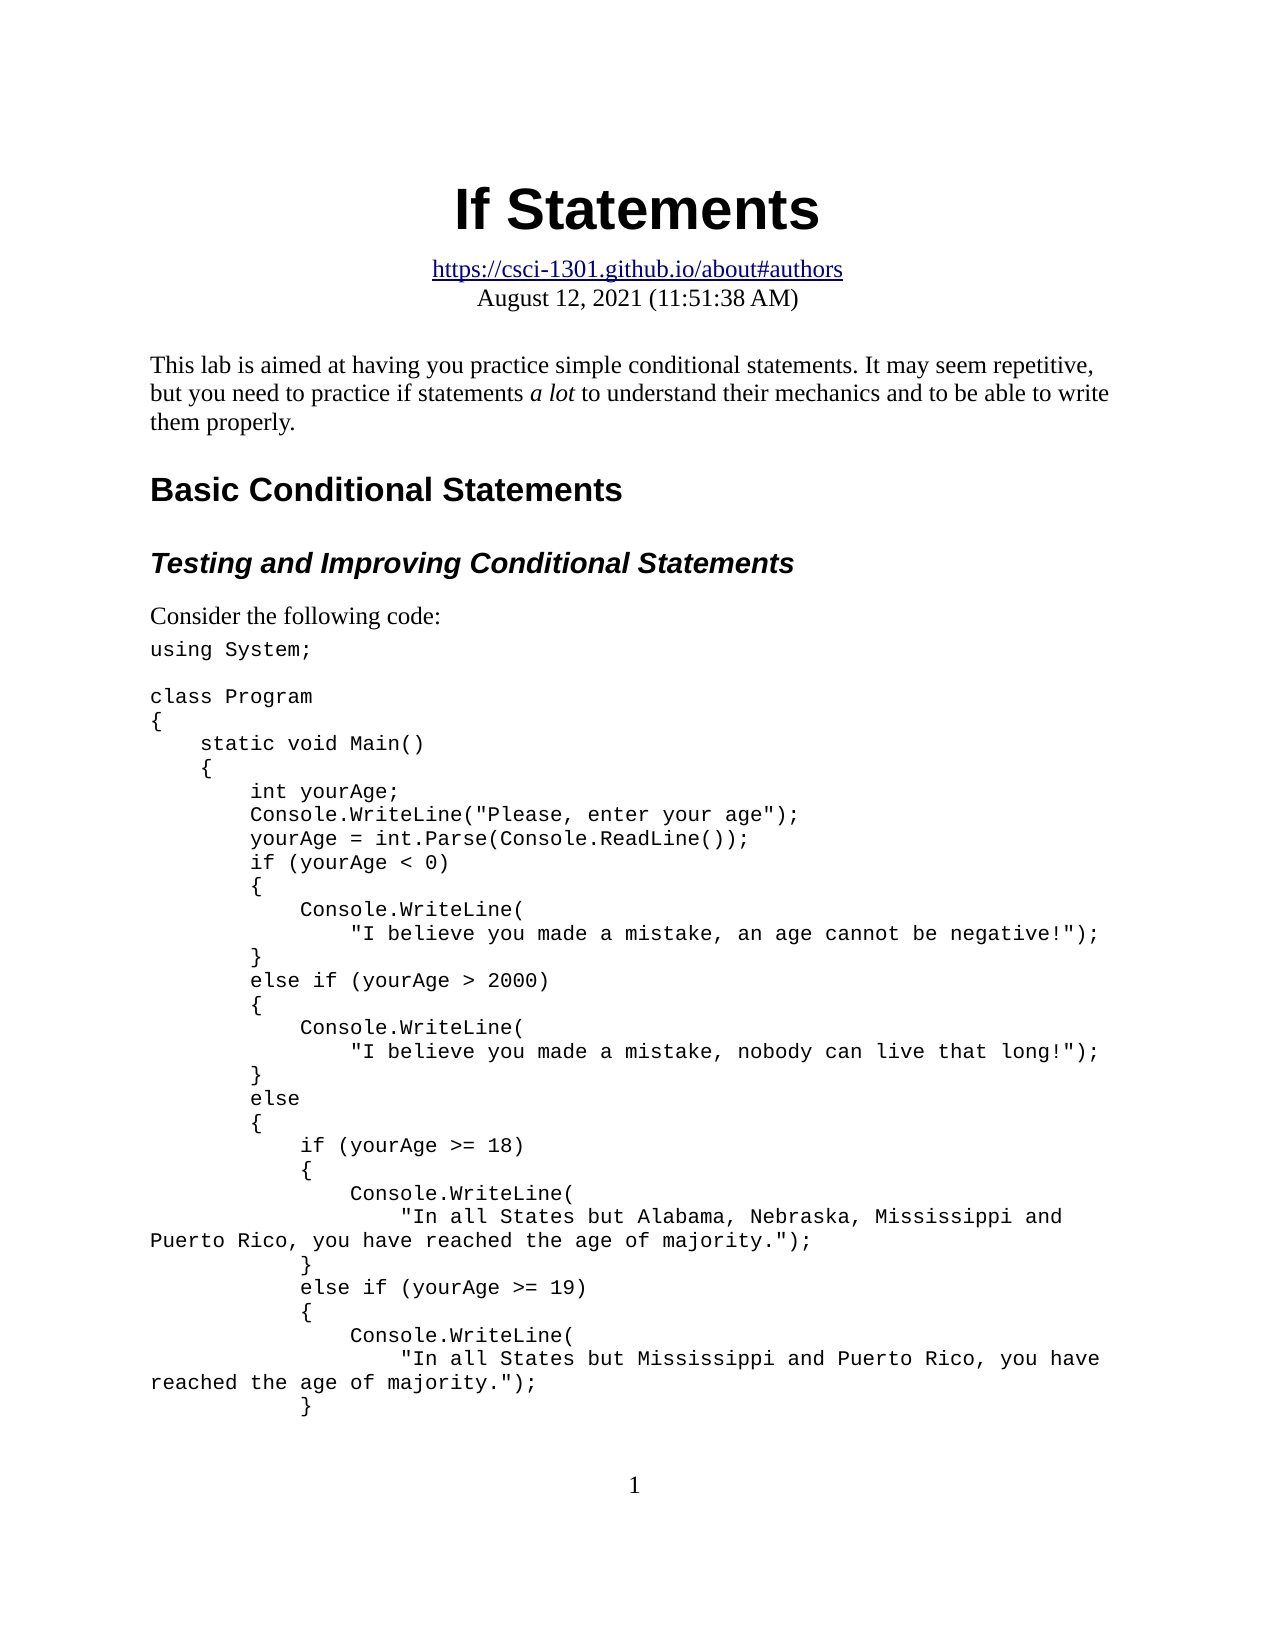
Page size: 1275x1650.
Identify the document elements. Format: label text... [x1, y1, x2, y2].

text int yourAge; [150, 781, 1125, 804]
text } [150, 946, 1125, 970]
text else if (yourAge > 2000) [150, 970, 1125, 993]
text This lab is aimed at having you practice simple conditional statements. It may seem repetitive, but you need to practice if statements a lot to understand their mechanics and to be able to write them properly. [150, 350, 1125, 436]
text Console.WriteLine( [150, 1183, 1125, 1206]
text if (yourAge < 0) [150, 852, 1125, 875]
text { [150, 1159, 1125, 1183]
text { [150, 757, 1125, 781]
text Console.WriteLine( [150, 899, 1125, 923]
text { [150, 875, 1125, 899]
text } [150, 1396, 1125, 1419]
text else if (yourAge >= 19) [150, 1277, 1125, 1301]
text Console.WriteLine( [150, 1324, 1125, 1348]
text Console.WriteLine( [150, 1017, 1125, 1041]
text August 12, 2021 (11:51:38 AM) [150, 283, 1125, 312]
title If Statements [150, 175, 1125, 242]
text static void Main() [150, 733, 1125, 757]
text Console.WriteLine("Please, enter your age"); [150, 804, 1125, 828]
text if (yourAge >= 18) [150, 1135, 1125, 1159]
subtitle Testing and Improving Conditional Statements [150, 546, 1125, 580]
text "In all States but Alabama, Nebraska, Mississippi and Puerto Rico, you have reached the age of majority."); [150, 1206, 1125, 1254]
text using System; [150, 639, 1125, 662]
text "I believe you made a mistake, nobody can live that long!"); [150, 1041, 1125, 1064]
text } [150, 1254, 1125, 1277]
text else [150, 1088, 1125, 1112]
text Consider the following code: [150, 601, 1125, 630]
text "In all States but Mississippi and Puerto Rico, you have reached the age of majority."); [150, 1348, 1125, 1396]
text yourAge = int.Parse(Console.ReadLine()); [150, 828, 1125, 852]
text "I believe you made a mistake, an age cannot be negative!"); [150, 923, 1125, 946]
text https://csci-1301.github.io/about#authors [150, 254, 1125, 283]
text { [150, 1112, 1125, 1135]
text class Program [150, 686, 1125, 710]
text { [150, 1301, 1125, 1324]
text { [150, 993, 1125, 1017]
text } [150, 1064, 1125, 1088]
text { [150, 710, 1125, 733]
subtitle Basic Conditional Statements [150, 470, 1125, 509]
